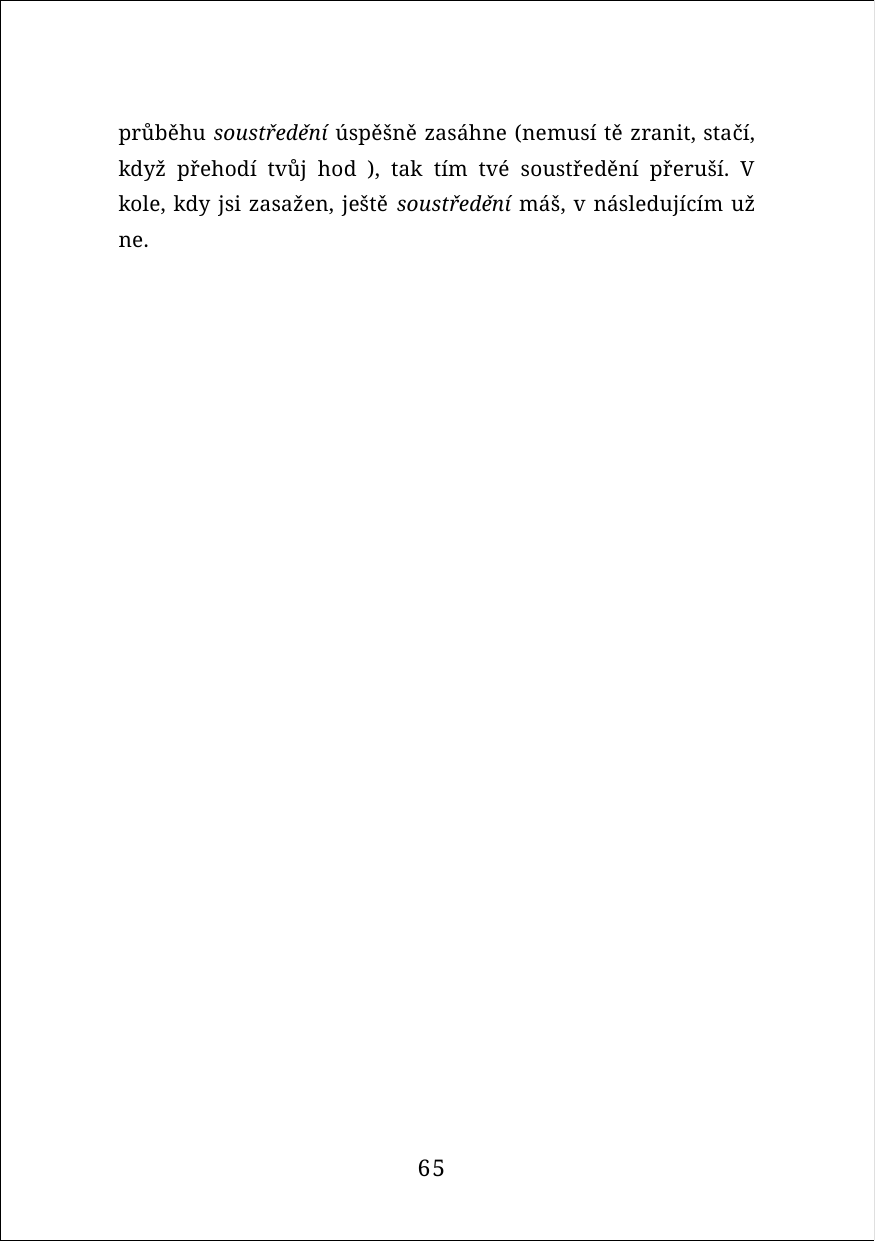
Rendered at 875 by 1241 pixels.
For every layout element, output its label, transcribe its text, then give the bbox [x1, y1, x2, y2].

text průběhu soustředění úspěšně zasáhne (nemusí tě zranit, stačí, když přehodí tvůj hod ), tak tím tvé soustředění přeruší. V kole, kdy jsi zasažen, ještě soustředění máš, v následujícím už ne. [118, 118, 756, 253]
